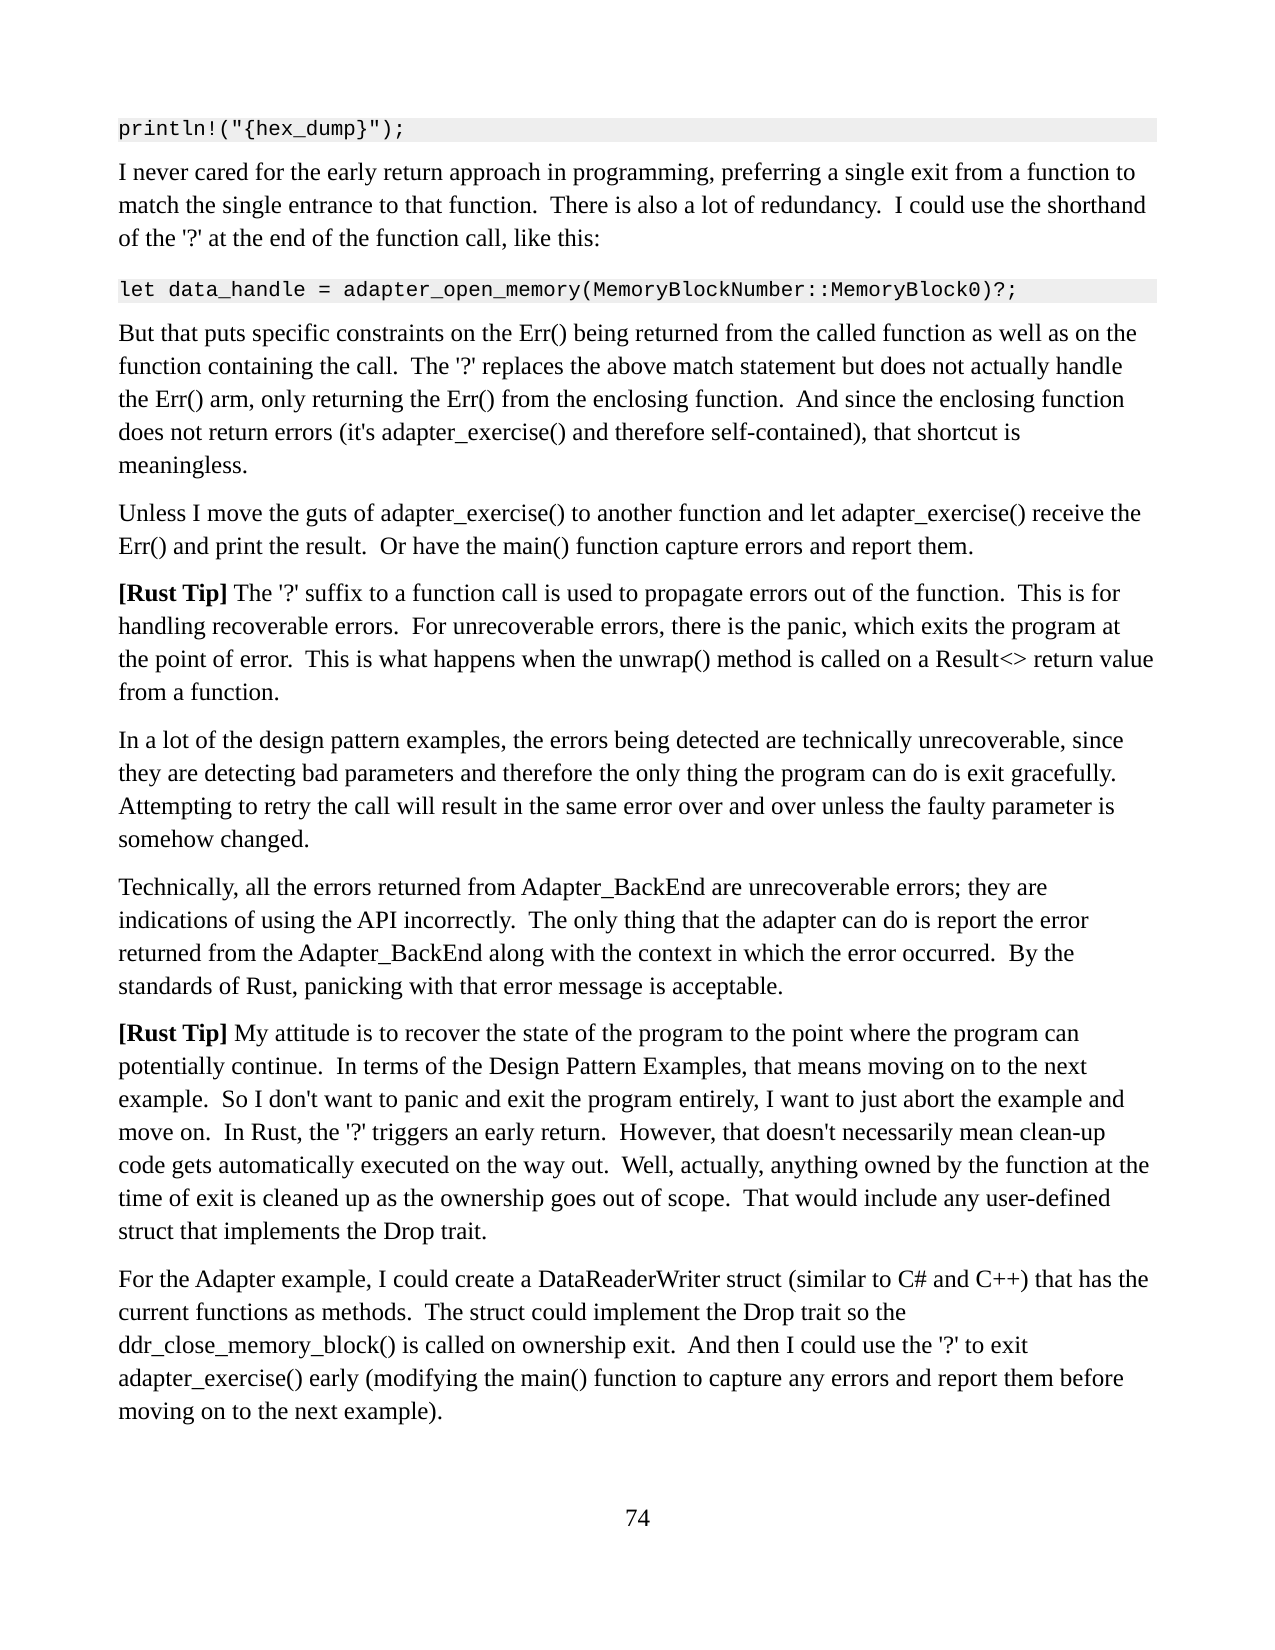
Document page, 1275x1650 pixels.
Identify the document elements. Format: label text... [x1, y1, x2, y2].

text In a lot of the design pattern examples, the errors being detected are technically unrecoverable, since they are detecting bad parameters and therefore the only thing the program can do is exit gracefully. Attempting to retry the call will result in the same error over and over unless the faulty parameter is somehow changed. [118, 725, 1157, 853]
text [Rust Tip] The '?' suffix to a function call is used to propagate errors out of the function. This is for handling recoverable errors. For unrecoverable errors, there is the panic, which exits the program at the point of error. This is what happens when the unwrap() method is called on a Result<> return value from a function. [118, 578, 1157, 706]
text I never cared for the early return approach in programming, preferring a single exit from a function to match the single entrance to that function. There is also a lot of redundancy. I could use the shorthand of the '?' at the end of the function call, like this: [118, 157, 1157, 252]
text For the Adapter example, I could create a DataReaderWriter struct (similar to C# and C++) that has the current functions as methods. The struct could implement the Drop trait so the ddr_close_memory_block() is called on ownership exit. And then I could use the '?' to exit adapter_exercise() early (modifying the main() function to capture any errors and report them before moving on to the next example). [118, 1264, 1157, 1425]
text let data_handle = adapter_open_memory(MemoryBlockNumber::MemoryBlock0)?; [118, 279, 1157, 303]
text [Rust Tip] My attitude is to recover the state of the program to the point where the program can potentially continue. In terms of the Design Pattern Examples, that means moving on to the next example. So I don't want to panic and exit the program entirely, I want to just abort the example and move on. In Rust, the '?' triggers an early return. However, that doesn't necessarily mean clean-up code gets automatically executed on the way out. Well, actually, anything owned by the function at the time of exit is cleaned up as the ownership goes out of scope. That would include any user-defined struct that implements the Drop trait. [118, 1018, 1157, 1245]
text Unless I move the guts of adapter_exercise() to another function and let adapter_exercise() receive the Err() and print the result. Or have the main() function capture errors and report them. [118, 498, 1157, 559]
text But that puts specific constraints on the Err() being returned from the called function as well as on the function containing the call. The '?' replaces the above match statement but does not actually handle the Err() arm, only returning the Err() from the enclosing function. And since the enclosing function does not return errors (it's adapter_exercise() and therefore self-contained), that shortcut is meaningless. [118, 318, 1157, 479]
text println!("{hex_dump}"); [118, 118, 1157, 142]
text Technically, all the errors returned from Adapter_BackEnd are unrecoverable errors; they are indications of using the API incorrectly. The only thing that the adapter can do is report the error returned from the Adapter_BackEnd along with the context in which the error occurred. By the standards of Rust, panicking with that error message is acceptable. [118, 872, 1157, 999]
